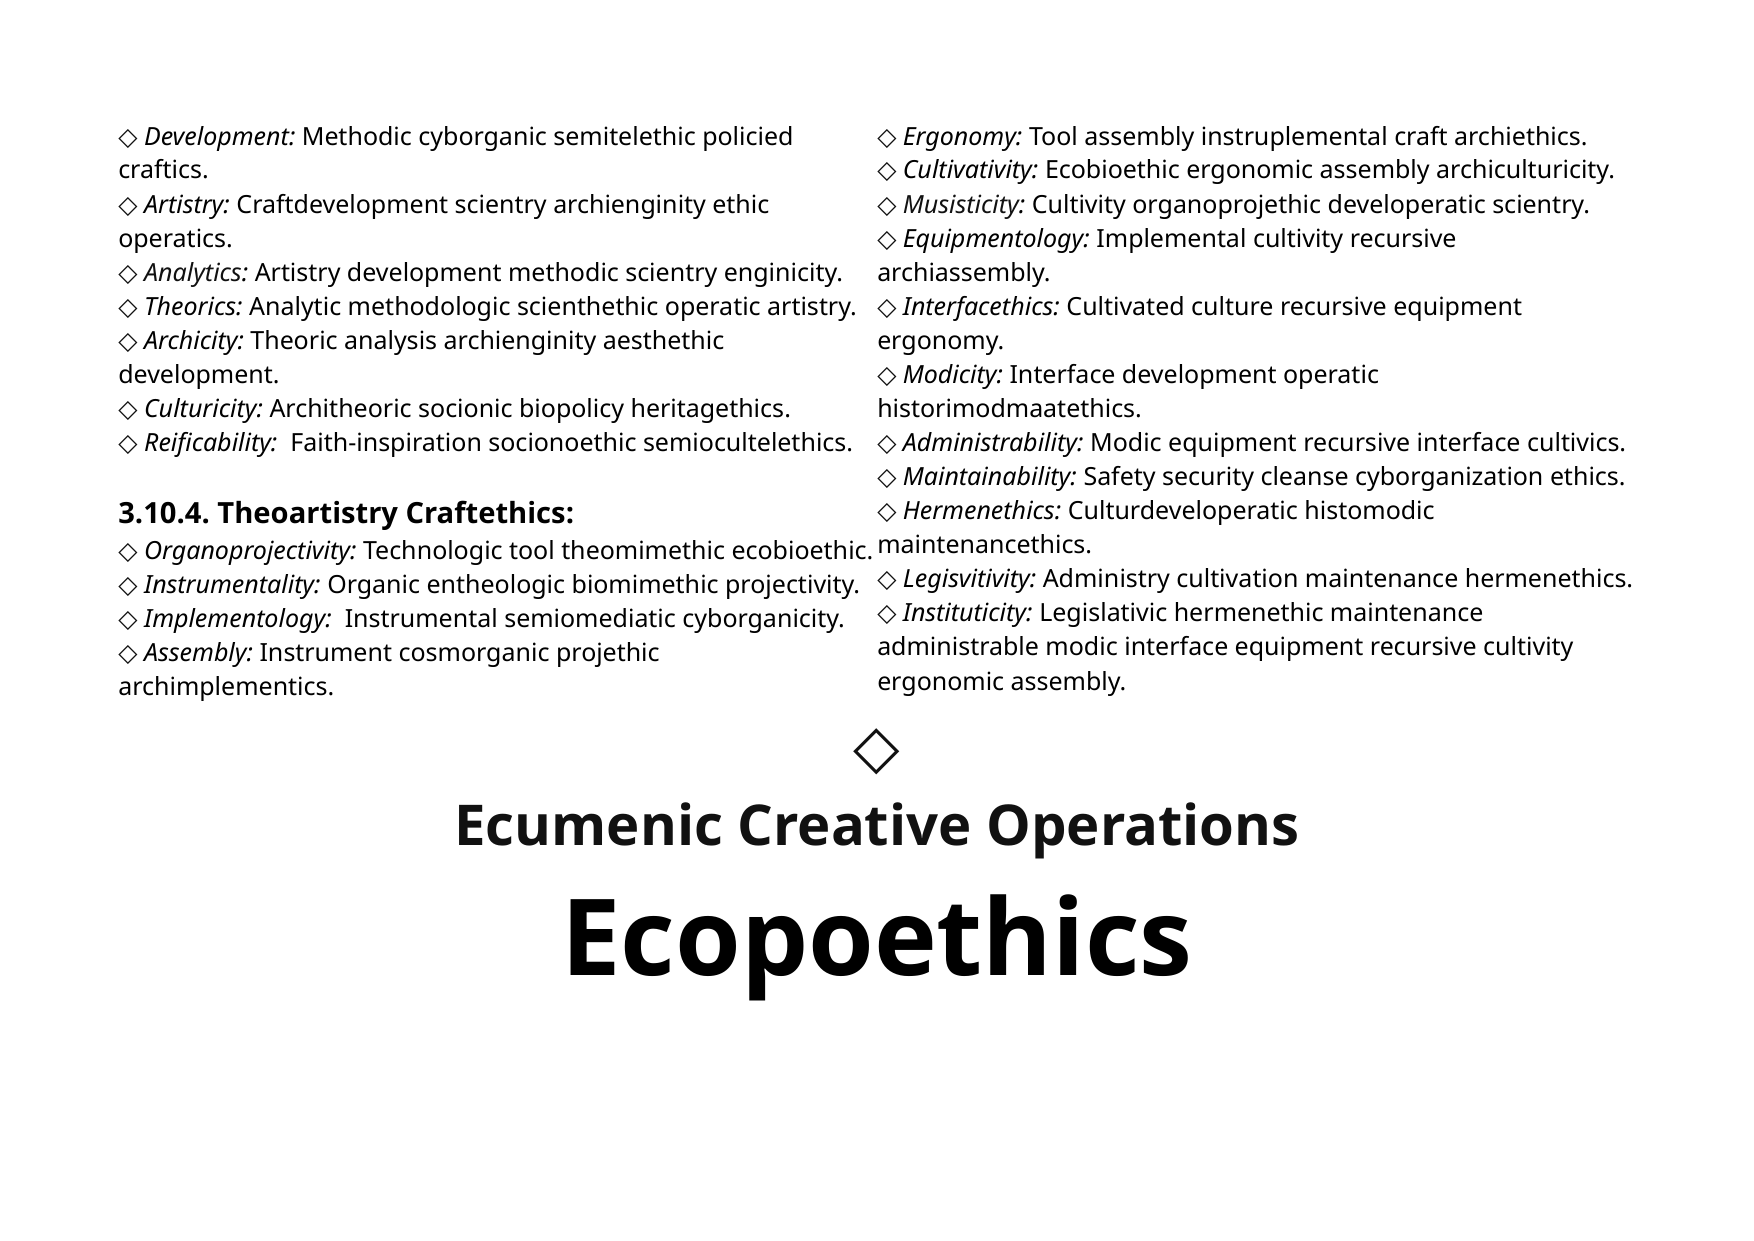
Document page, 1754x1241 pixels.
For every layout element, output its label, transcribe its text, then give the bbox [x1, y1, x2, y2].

text ◇ Assembly: Instrument cosmorganic projethic archimplementics. [118, 635, 877, 703]
text ◇ Reificability: Faith-inspiration socionoethic semiocultelethics. [118, 425, 877, 459]
text ◇ [118, 703, 1636, 785]
text ◇ Equipmentology: Implemental cultivity recursive archiassembly. [877, 220, 1636, 288]
text ◇ Archicity: Theoric analysis archienginity aesthethic development. [118, 322, 877, 391]
text ◇ Instituticity: Legislativic hermenethic maintenance administrable modic interface equipment recursive cultivity ergonomic assembly. [877, 595, 1636, 697]
text ◇ Administrability: Modic equipment recursive interface cultivics. [877, 425, 1636, 459]
text ◇ Hermenethics: Culturdeveloperatic histomodic maintenancethics. [877, 493, 1636, 561]
text ◇ Culturicity: Architheoric socionic biopolicy heritagethics. [118, 391, 877, 425]
text Ecumenic Creative Operations [118, 785, 1636, 862]
text ◇ Cultivativity: Ecobioethic ergonomic assembly archiculturicity. [877, 152, 1636, 186]
text ◇ Analytics: Artistry development methodic scientry enginicity. [118, 254, 877, 288]
text ◇ Musisticity: Cultivity organoprojethic developeratic scientry. [877, 186, 1636, 220]
text Ecopoethics [118, 862, 1636, 1006]
text 3.10.4. Theoartistry Craftethics: [118, 493, 877, 532]
text ◇ Ergonomy: Tool assembly instruplemental craft archiethics. [877, 118, 1636, 152]
text ◇ Maintainability: Safety security cleanse cyborganization ethics. [877, 459, 1636, 493]
text ◇ Implementology: Instrumental semiomediatic cyborganicity. [118, 601, 877, 635]
text ◇ Artistry: Craftdevelopment scientry archienginity ethic operatics. [118, 186, 877, 254]
text ◇ Interfacethics: Cultivated culture recursive equipment ergonomy. [877, 288, 1636, 357]
text ◇ Modicity: Interface development operatic historimodmaatethics. [877, 357, 1636, 425]
text ◇ Organoprojectivity: Technologic tool theomimethic ecobioethic. [118, 532, 877, 567]
text ◇ Theorics: Analytic methodologic scienthethic operatic artistry. [118, 288, 877, 322]
text ◇ Instrumentality: Organic entheologic biomimethic projectivity. [118, 567, 877, 601]
text ◇ Development: Methodic cyborganic semitelethic policied craftics. [118, 118, 877, 186]
text ◇ Legisvitivity: Administry cultivation maintenance hermenethics. [877, 561, 1636, 595]
